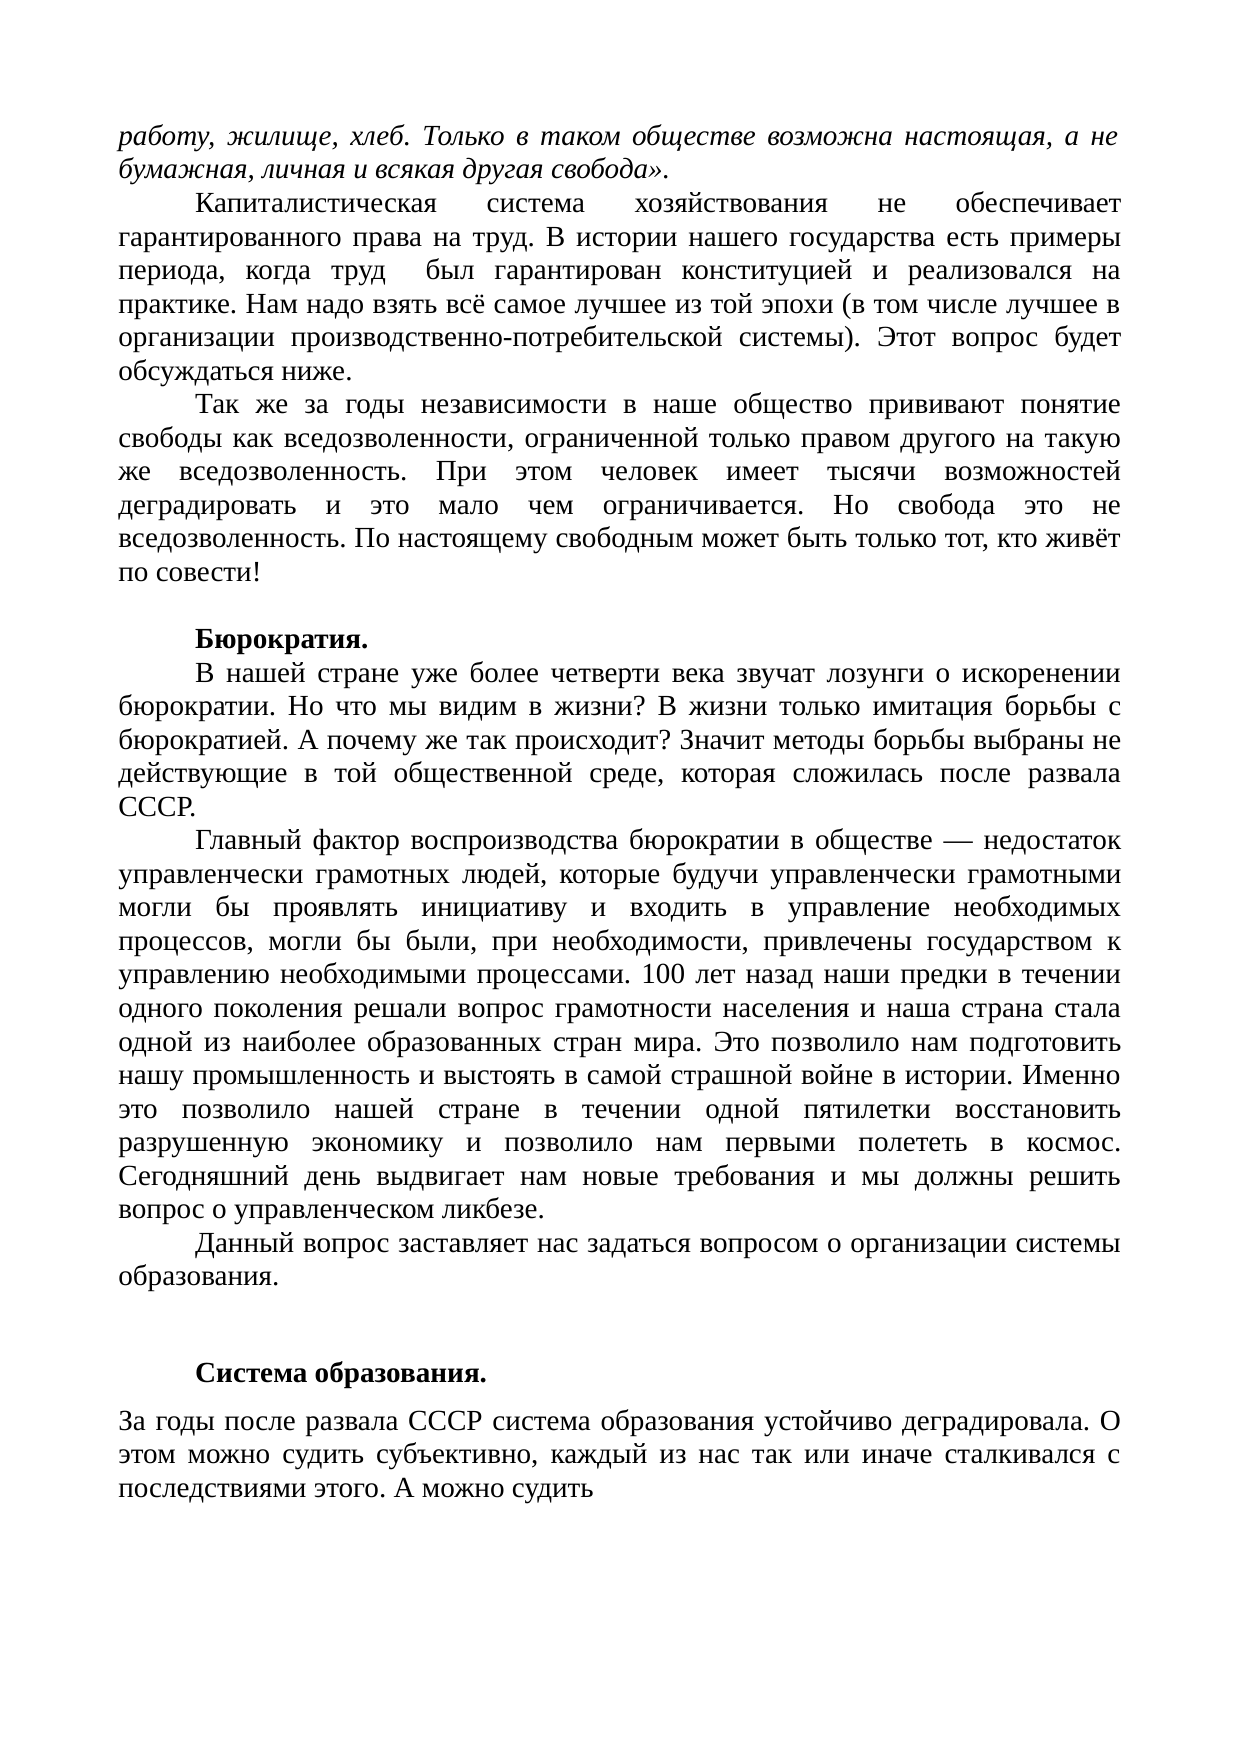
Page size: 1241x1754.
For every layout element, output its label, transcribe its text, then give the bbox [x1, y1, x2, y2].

text Главный фактор воспроизводства бюрократии в обществе — недостаток управленчески грамотных людей, которые будучи управленчески грамотными могли бы проявлять инициативу и входить в управление необходимых процессов, могли бы были, при необходимости, привлечены государством к управлению необходимыми процессами. 100 лет назад наши предки в течении одного поколения решали вопрос грамотности населения и наша страна стала одной из наиболее образованных стран мира. Это позволило нам подготовить нашу промышленность и выстоять в самой страшной войне в истории. Именно это позволило нашей стране в течении одной пятилетки восстановить разрушенную экономику и позволило нам первыми полететь в космос. Сегодняшний день выдвигает нам новые требования и мы должны решить вопрос о управленческом ликбезе. [118, 822, 1122, 1225]
text Система образования. [118, 1355, 1122, 1388]
text За годы после развала СССР система образования устойчиво деградировала. О этом можно судить субъективно, каждый из нас так или иначе сталкивался с последствиями этого. А можно судить [118, 1403, 1122, 1503]
text Капиталистическая система хозяйствования не обеспечивает гарантированного права на труд. В истории нашего государства есть примеры периода, когда труд был гарантирован конституцией и реализовался на практике. Нам надо взять всё самое лучшее из той эпохи (в том числе лучшее в организации производственно-потребительской системы). Этот вопрос будет обсуждаться ниже. [118, 185, 1122, 386]
text Данный вопрос заставляет нас задаться вопросом о организации системы образования. [118, 1225, 1122, 1292]
text работу, жилище, хлеб. Только в таком обществе возможна настоящая, а не бумажная, личная и всякая другая свобода». [118, 118, 1122, 185]
text Так же за годы независимости в наше общество прививают понятие свободы как вседозволенности, ограниченной только правом другого на такую же вседозволенность. При этом человек имеет тысячи возможностей деградировать и это мало чем ограничивается. Но свобода это не вседозволенность. По настоящему свободным может быть только тот, кто живёт по совести! [118, 386, 1122, 588]
text Бюрократия. [118, 621, 1122, 655]
text В нашей стране уже более четверти века звучат лозунги о искоренении бюрократии. Но что мы видим в жизни? В жизни только имитация борьбы с бюрократией. А почему же так происходит? Значит методы борьбы выбраны не действующие в той общественной среде, которая сложилась после развала СССР. [118, 655, 1122, 822]
